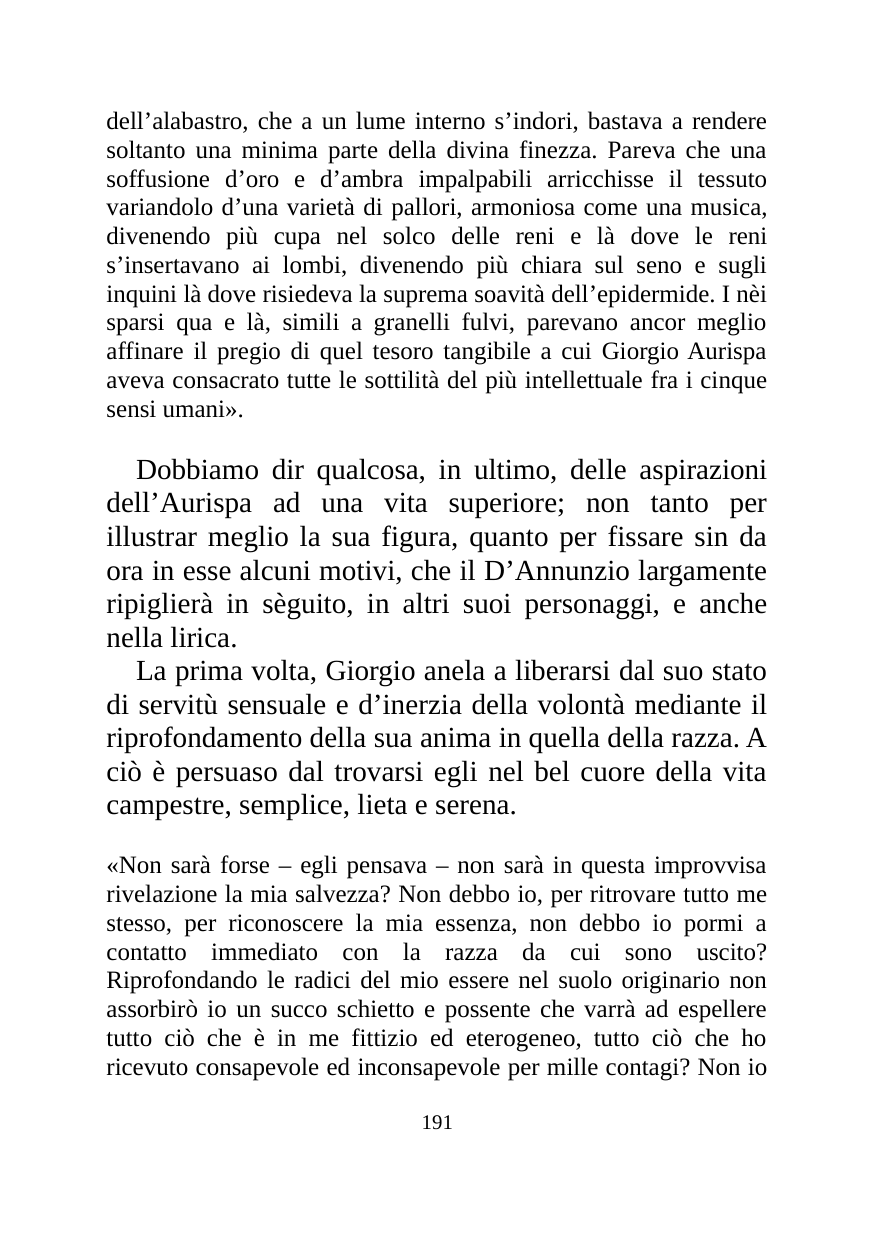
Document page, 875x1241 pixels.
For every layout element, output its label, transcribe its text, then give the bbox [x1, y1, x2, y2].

text Dobbiamo dir qualcosa, in ultimo, delle aspirazioni dell’Aurispa ad una vita superiore; non tanto per illustrar meglio la sua figura, quanto per fissare sin da ora in esse alcuni motivi, che il D’Annunzio largamente ripiglierà in sèguito, in altri suoi personaggi, e anche nella lirica. [106, 452, 768, 653]
text «Non sarà forse – egli pensava – non sarà in questa improvvisa rivelazione la mia salvezza? Non debbo io, per ritrovare tutto me stesso, per riconoscere la mia essenza, non debbo io pormi a contatto immediato con la razza da cui sono uscito? Riprofondando le radici del mio essere nel suolo originario non assorbirò io un succo schietto e possente che varrà ad espellere tutto ciò che è in me fittizio ed eterogeneo, tutto ciò che ho ricevuto consapevole ed inconsapevole per mille contagi? Non io [106, 850, 768, 1080]
text dell’alabastro, che a un lume interno s’indori, bastava a rendere soltanto una minima parte della divina finezza. Pareva che una soffusione d’oro e d’ambra impalpabili arricchisse il tessuto variandolo d’una varietà di pallori, armoniosa come una musica, divenendo più cupa nel solco delle reni e là dove le reni s’insertavano ai lombi, divenendo più chiara sul seno e sugli inquini là dove risiedeva la suprema soavità dell’epidermide. I nèi sparsi qua e là, simili a granelli fulvi, parevano ancor meglio affinare il pregio di quel tesoro tangibile a cui Giorgio Aurispa aveva consacrato tutte le sottilità del più intellettuale fra i cinque sensi umani». [106, 106, 768, 422]
text La prima volta, Giorgio anela a liberarsi dal suo stato di servitù sensuale e d’inerzia della volontà mediante il riprofondamento della sua anima in quella della razza. A ciò è persuaso dal trovarsi egli nel bel cuore della vita campestre, semplice, lieta e serena. [106, 653, 768, 821]
